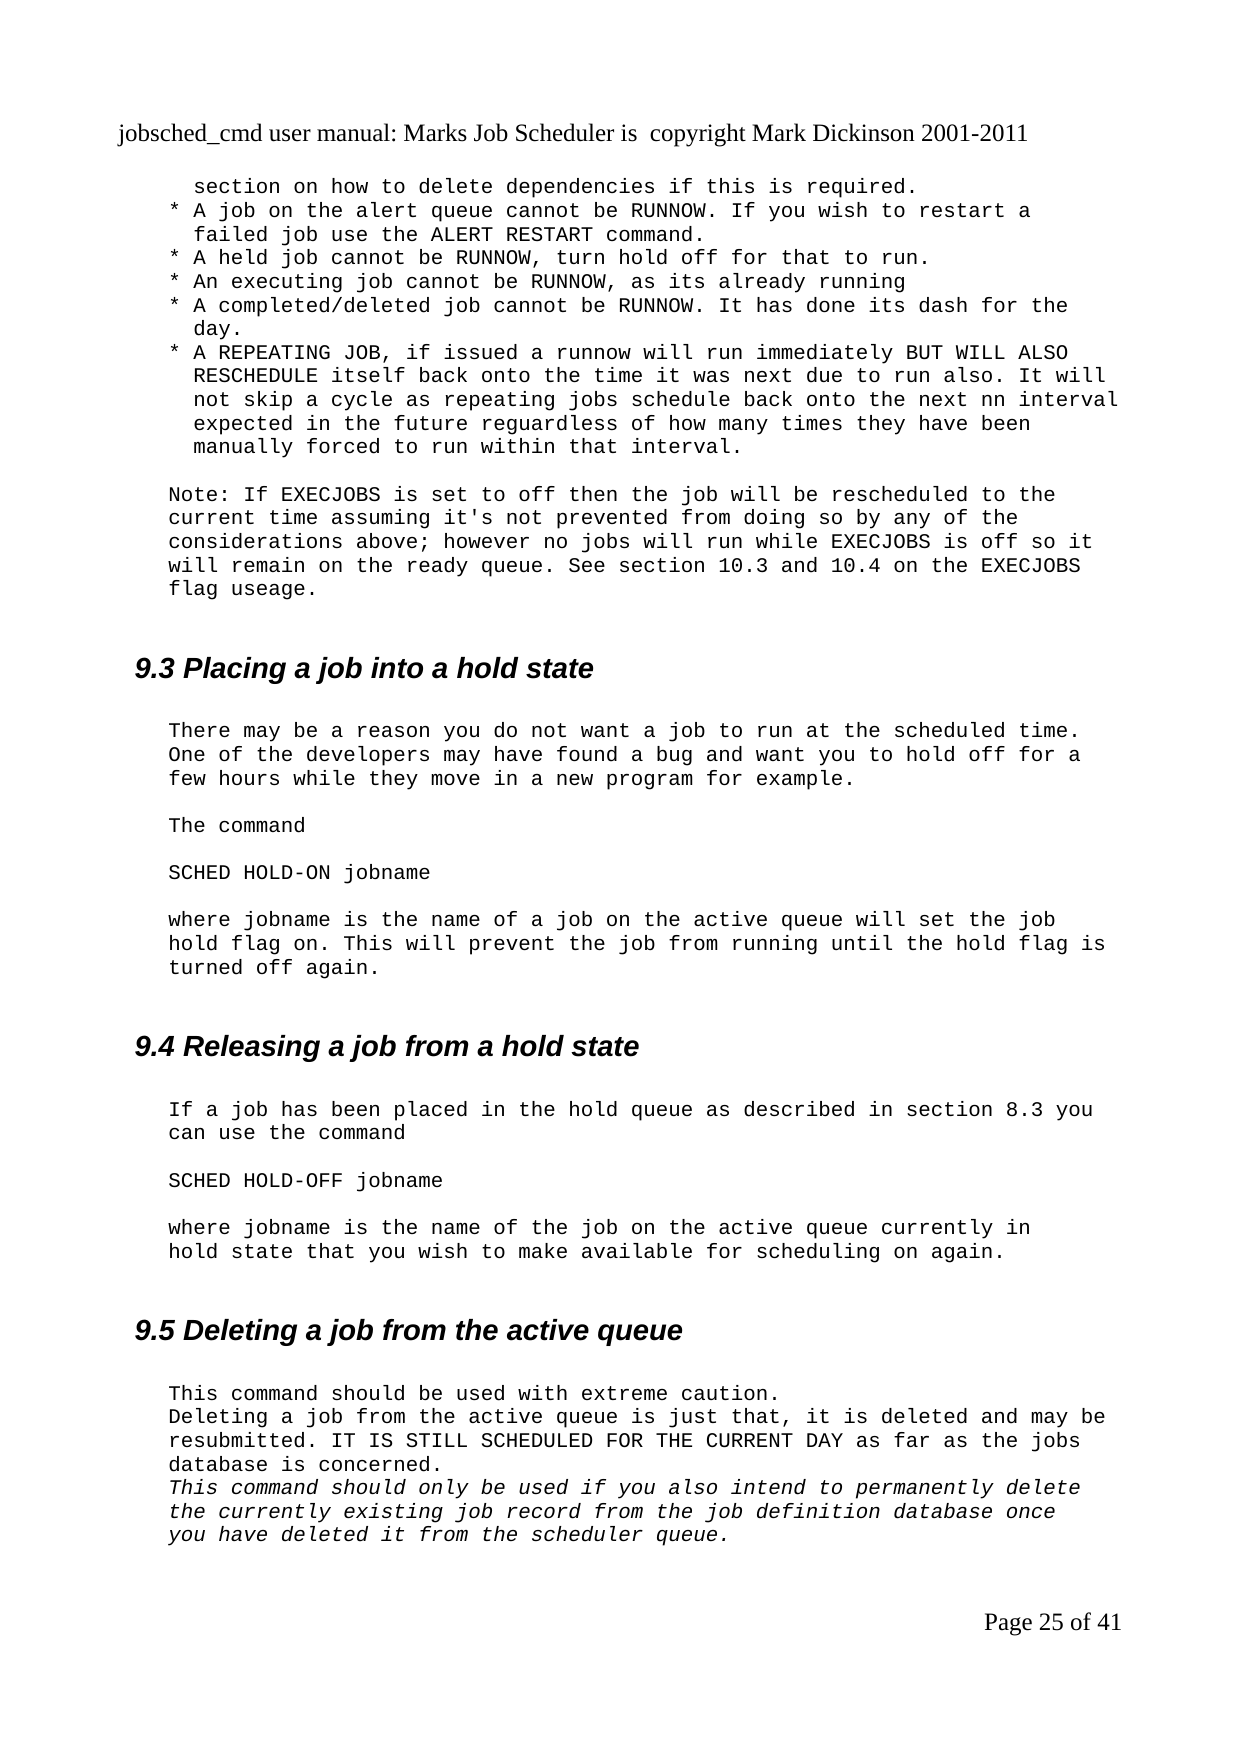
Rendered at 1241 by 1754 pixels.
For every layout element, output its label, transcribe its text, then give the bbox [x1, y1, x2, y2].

text This command should only be used if you also intend to permanently delete [118, 1477, 1122, 1501]
text you have deleted it from the scheduler queue. [118, 1524, 1122, 1548]
subtitle 9.4 Releasing a job from a hold state [118, 1029, 1122, 1063]
text failed job use the ALERT RESTART command. [118, 224, 1122, 247]
text flag useage. [118, 578, 1122, 602]
text Note: If EXECJOBS is set to off then the job will be rescheduled to the [118, 484, 1122, 507]
text the currently existing job record from the job definition database once [118, 1501, 1122, 1524]
text hold flag on. This will prevent the job from running until the hold flag is [118, 933, 1122, 957]
text RESCHEDULE itself back onto the time it was next due to run also. It will [118, 366, 1122, 389]
text where jobname is the name of a job on the active queue will set the job [118, 909, 1122, 933]
text where jobname is the name of the job on the active queue currently in [118, 1217, 1122, 1241]
text not skip a cycle as repeating jobs schedule back onto the next nn interval [118, 389, 1122, 413]
text SCHED HOLD-OFF jobname [118, 1170, 1122, 1193]
text database is concerned. [118, 1453, 1122, 1477]
text hold state that you wish to make available for scheduling on again. [118, 1241, 1122, 1264]
text The command [118, 815, 1122, 838]
text current time assuming it's not prevented from doing so by any of the [118, 507, 1122, 531]
text * A REPEATING JOB, if issued a runnow will run immediately BUT WILL ALSO [118, 342, 1122, 366]
text * A completed/deleted job cannot be RUNNOW. It has done its dash for the [118, 294, 1122, 318]
text This command should be used with extreme caution. [118, 1383, 1122, 1406]
subtitle 9.5 Deleting a job from the active queue [118, 1313, 1122, 1346]
text SCHED HOLD-ON jobname [118, 862, 1122, 886]
text day. [118, 318, 1122, 342]
text * A job on the alert queue cannot be RUNNOW. If you wish to restart a [118, 200, 1122, 224]
text turned off again. [118, 957, 1122, 980]
subtitle 9.3 Placing a job into a hold state [118, 651, 1122, 684]
text If a job has been placed in the hold queue as described in section 8.3 you [118, 1099, 1122, 1122]
text will remain on the ready queue. See section 10.3 and 10.4 on the EXECJOBS [118, 555, 1122, 578]
text few hours while they move in a new program for example. [118, 768, 1122, 791]
text manually forced to run within that interval. [118, 436, 1122, 460]
text There may be a reason you do not want a job to run at the scheduled time. [118, 720, 1122, 744]
text section on how to delete dependencies if this is required. [118, 176, 1122, 200]
text * An executing job cannot be RUNNOW, as its already running [118, 271, 1122, 294]
text * A held job cannot be RUNNOW, turn hold off for that to run. [118, 247, 1122, 271]
text Deleting a job from the active queue is just that, it is deleted and may be [118, 1406, 1122, 1430]
text expected in the future reguardless of how many times they have been [118, 413, 1122, 436]
text One of the developers may have found a bug and want you to hold off for a [118, 744, 1122, 768]
text resubmitted. IT IS STILL SCHEDULED FOR THE CURRENT DAY as far as the jobs [118, 1430, 1122, 1453]
text can use the command [118, 1122, 1122, 1146]
text considerations above; however no jobs will run while EXECJOBS is off so it [118, 531, 1122, 555]
